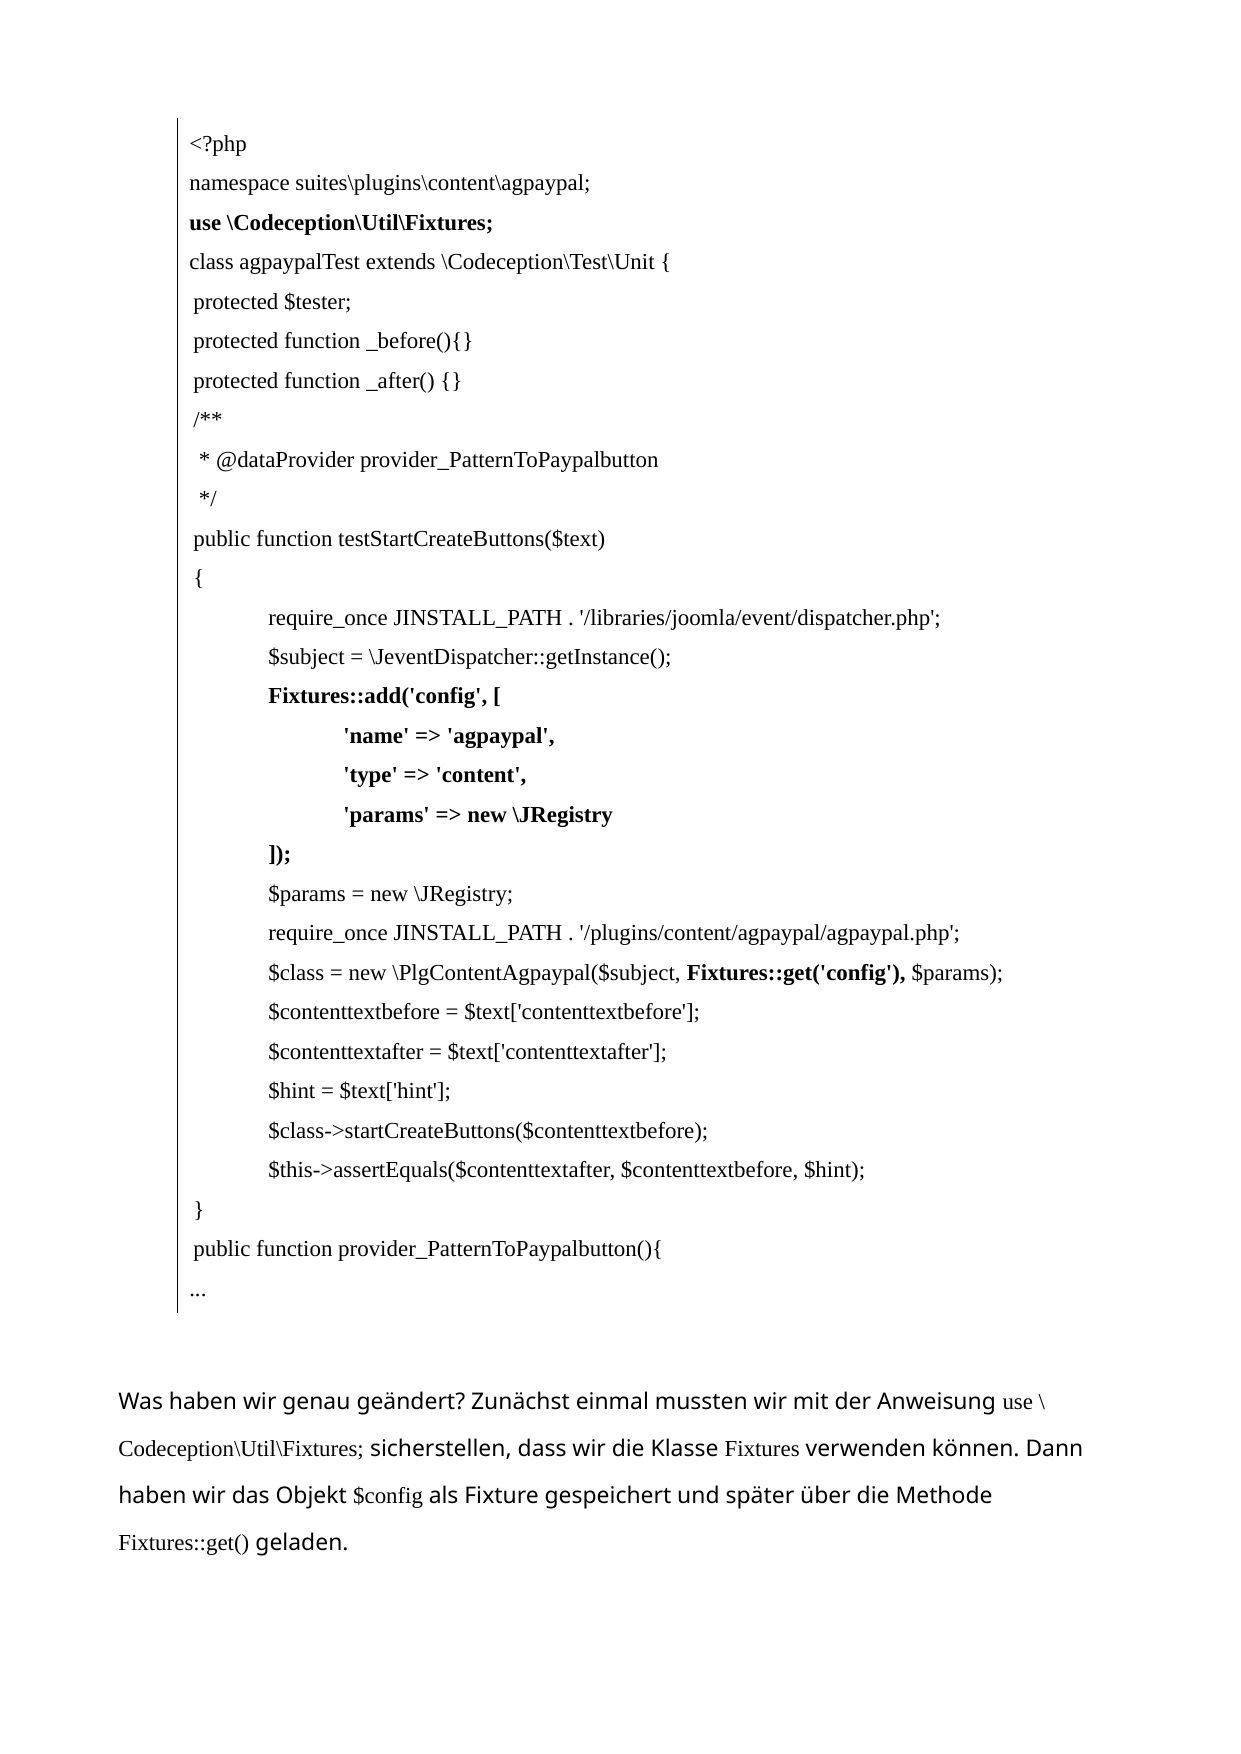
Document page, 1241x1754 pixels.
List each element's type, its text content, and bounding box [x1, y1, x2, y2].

text <?php namespace suites\plugins\content\agpaypal; use \Codeception\Util\Fixtures; class agpaypalTest extends \Codeception\Test\Unit { protected $tester; protected function _before(){} protected function _after() {} /** * @dataProvider provider_PatternToPaypalbutton */ public function testStartCreateButtons($text) { require_once JINSTALL_PATH . '/libraries/joomla/event/dispatcher.php'; $subject = \JeventDispatcher::getInstance(); Fixtures::add('config', [ 'name' => 'agpaypal', 'type' => 'content', 'params' => new \JRegistry ]); $params = new \JRegistry; require_once JINSTALL_PATH . '/plugins/content/agpaypal/agpaypal.php'; $class = new \PlgContentAgpaypal($subject, Fixtures::get('config'), $params); $contenttextbefore = $text['contenttextbefore']; $contenttextafter = $text['contenttextafter']; $hint = $text['hint']; $class->startCreateButtons($contenttextbefore); $this->assertEquals($contenttextafter, $contenttextbefore, $hint); } public function provider_PatternToPaypalbutton(){ ... [178, 118, 1122, 1313]
text Was haben wir genau geändert? Zunächst einmal mussten wir mit der Anweisung use \Codeception\Util\Fixtures; sicherstellen, dass wir die Klasse Fixtures verwenden können. Dann haben wir das Objekt $config als Fixture gespeichert und später über die Methode Fixtures::get() geladen. [118, 1385, 1122, 1557]
